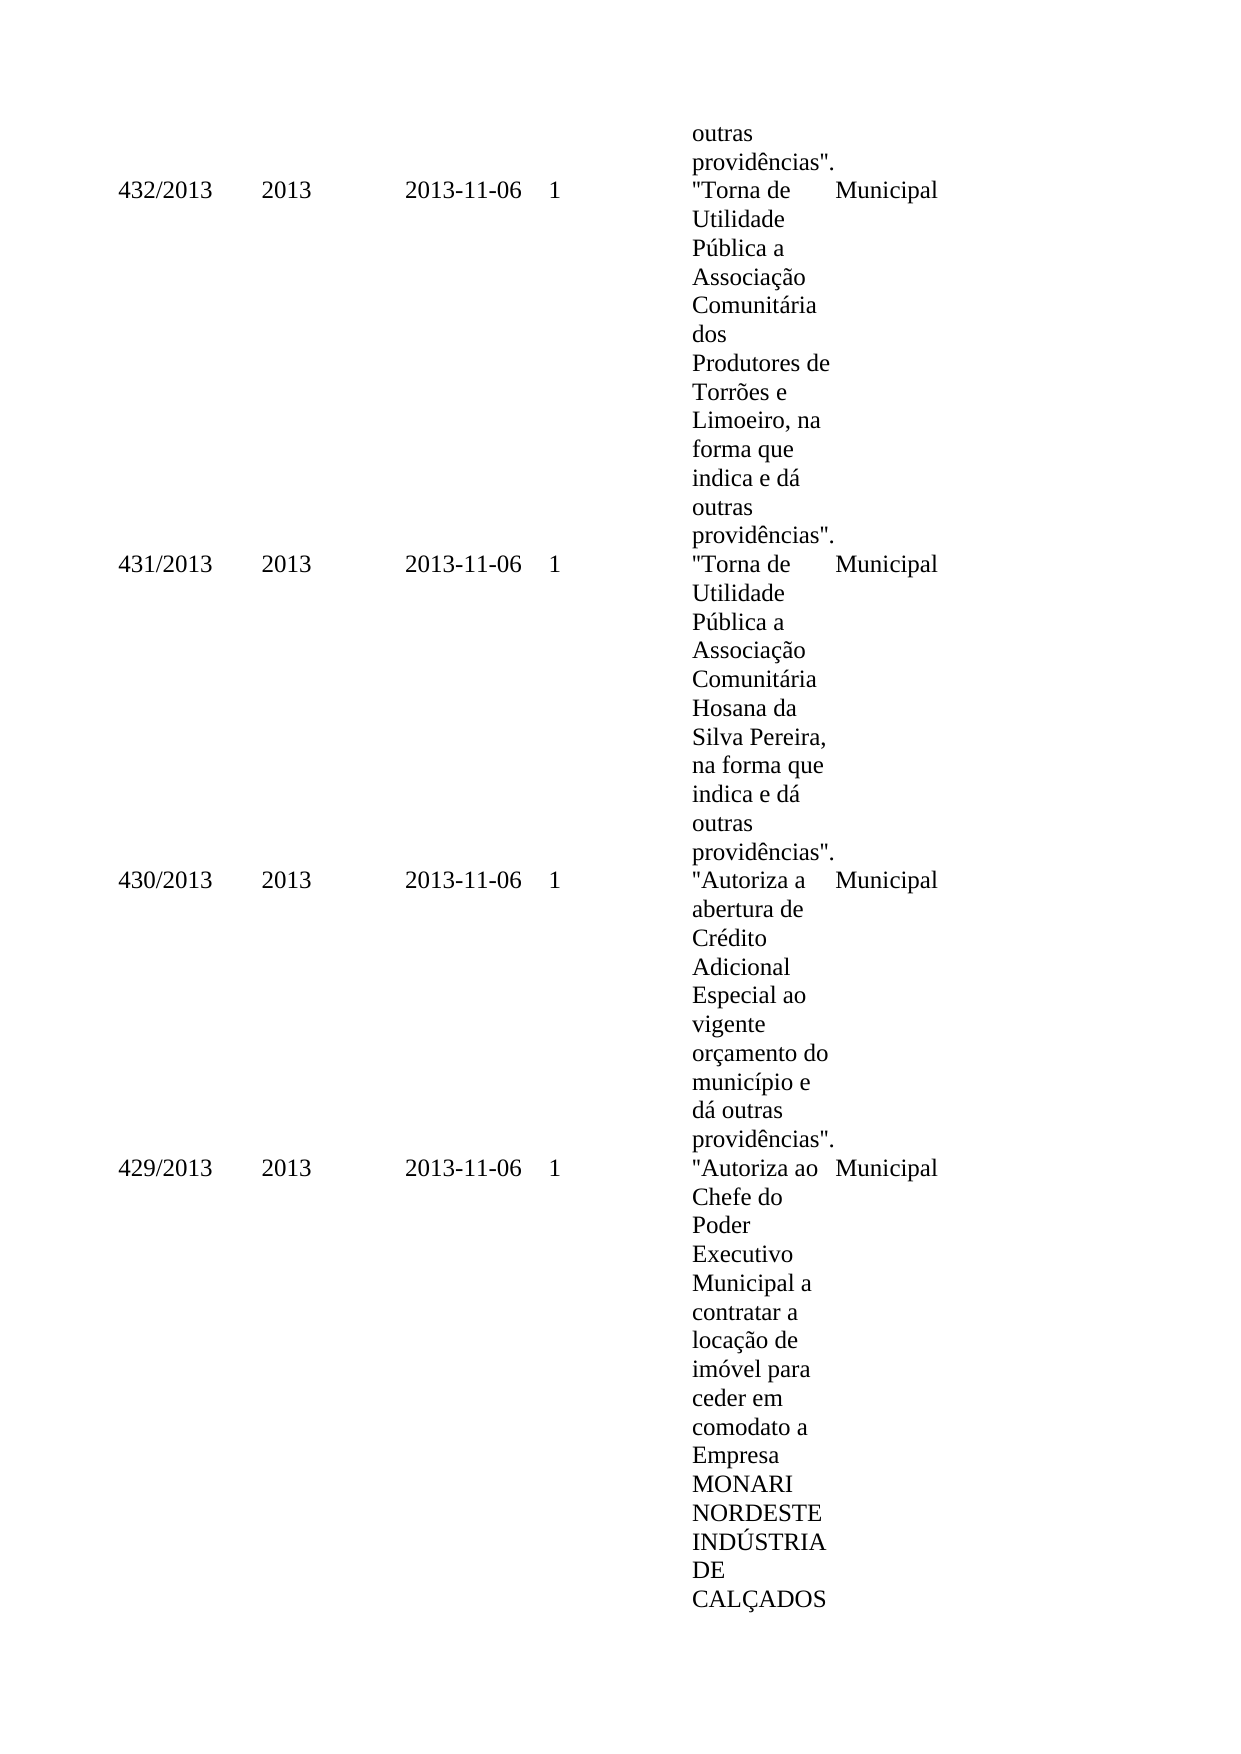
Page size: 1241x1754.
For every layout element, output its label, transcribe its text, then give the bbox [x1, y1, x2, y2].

table_cell Municipal [835, 1153, 979, 1613]
table_cell Municipal [835, 866, 979, 1153]
table_cell [118, 118, 261, 176]
table_cell 1 [548, 866, 692, 1153]
table_cell ''Autoriza ao Chefe do Poder Executivo Municipal a contratar a locação de imóvel para ceder em comodato a Empresa MONARI NORDESTE INDÚSTRIA DE CALÇADOS [692, 1153, 835, 1613]
table_cell ''Autoriza a abertura de Crédito Adicional Especial ao vigente orçamento do município e dá outras providências''. [692, 866, 835, 1153]
table_cell [979, 1153, 1122, 1613]
table_cell 2013-11-06 [405, 176, 548, 549]
table_cell 1 [548, 549, 692, 866]
table_cell 2013-11-06 [405, 549, 548, 866]
table_cell 431/2013 [118, 549, 261, 866]
table_cell ''Torna de Utilidade Pública a Associação Comunitária dos Produtores de Torrões e Limoeiro, na forma que indica e dá outras providências''. [692, 176, 835, 549]
table_cell ''Torna de Utilidade Pública a Associação Comunitária Hosana da Silva Pereira, na forma que indica e dá outras providências''. [692, 549, 835, 866]
table_cell 2013 [261, 1153, 405, 1613]
table_cell 2013 [261, 549, 405, 866]
table_cell 430/2013 [118, 866, 261, 1153]
table_cell 2013-11-06 [405, 866, 548, 1153]
table_cell [979, 549, 1122, 866]
table_cell Municipal [835, 549, 979, 866]
table_cell 432/2013 [118, 176, 261, 549]
table_cell Municipal [835, 176, 979, 549]
table_cell [979, 866, 1122, 1153]
table_cell 429/2013 [118, 1153, 261, 1613]
table_cell outras providências''. [692, 118, 835, 176]
table_cell [261, 118, 405, 176]
table_cell [405, 118, 548, 176]
table_cell [979, 176, 1122, 549]
table_cell [548, 118, 692, 176]
table_cell 1 [548, 176, 692, 549]
table_cell 2013 [261, 176, 405, 549]
table_cell [835, 118, 979, 176]
table_cell 2013-11-06 [405, 1153, 548, 1613]
table_cell 1 [548, 1153, 692, 1613]
table_cell 2013 [261, 866, 405, 1153]
table_cell [979, 118, 1122, 176]
